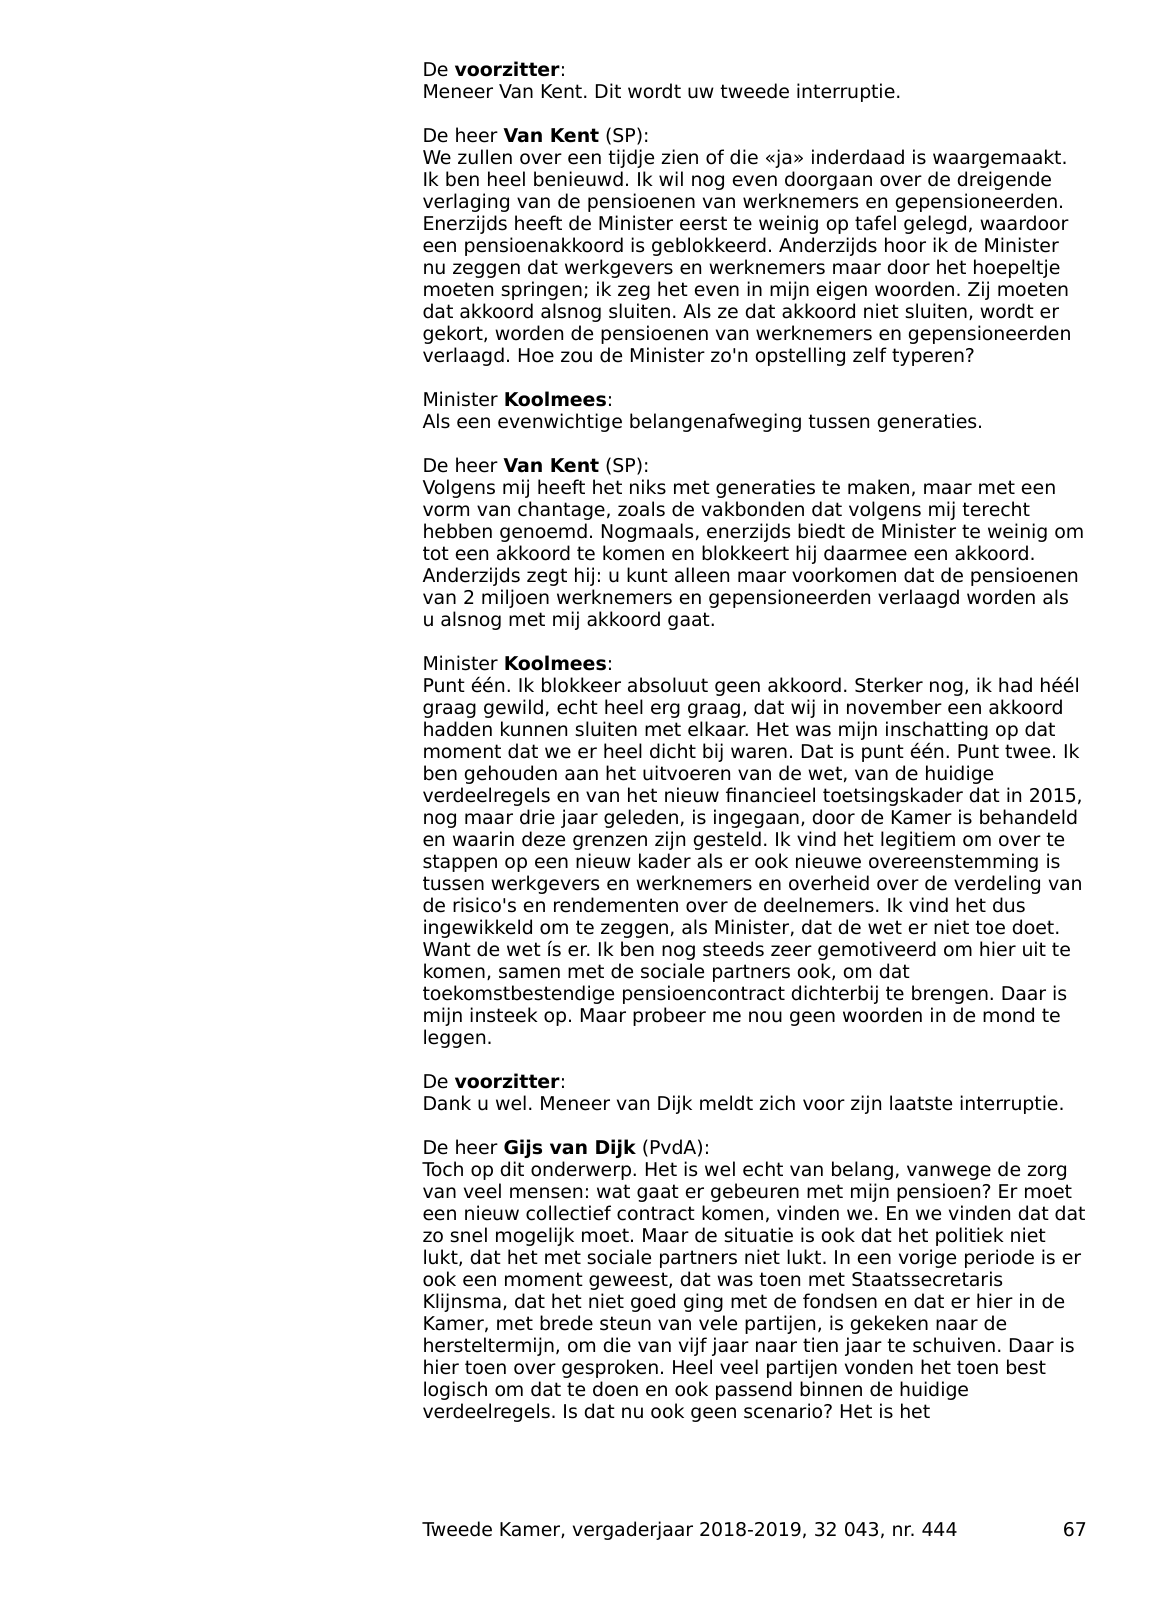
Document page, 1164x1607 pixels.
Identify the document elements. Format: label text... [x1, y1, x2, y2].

text De heer Van Kent (SP): [422, 125, 1087, 147]
text Toch op dit onderwerp. Het is wel echt van belang, vanwege de zorg van veel mensen: wat gaat er gebeuren met mijn pensioen? Er moet een nieuw collectief contract komen, vinden we. En we vinden dat dat zo snel mogelijk moet. Maar de situatie is ook dat het politiek niet lukt, dat het met sociale partners niet lukt. In een vorige periode is er ook een moment geweest, dat was toen met Staatssecretaris Klijnsma, dat het niet goed ging met de fondsen en dat er hier in de Kamer, met brede steun van vele partijen, is gekeken naar de hersteltermijn, om die van vijf jaar naar tien jaar te schuiven. Daar is hier toen over gesproken. Heel veel partijen vonden het toen best logisch om dat te doen en ook passend binnen de huidige verdeelregels. Is dat nu ook geen scenario? Het is het [422, 1159, 1087, 1423]
text De heer Van Kent (SP): [422, 455, 1087, 477]
text Volgens mij heeft het niks met generaties te maken, maar met een vorm van chantage, zoals de vakbonden dat volgens mij terecht hebben genoemd. Nogmaals, enerzijds biedt de Minister te weinig om tot een akkoord te komen en blokkeert hij daarmee een akkoord. Anderzijds zegt hij: u kunt alleen maar voorkomen dat de pensioenen van 2 miljoen werknemers en gepensioneerden verlaagd worden als u alsnog met mij akkoord gaat. [422, 477, 1087, 631]
text Meneer Van Kent. Dit wordt uw tweede interruptie. [422, 81, 1087, 103]
text Als een evenwichtige belangenafweging tussen generaties. [422, 411, 1087, 433]
text De voorzitter: [422, 1071, 1087, 1093]
text Minister Koolmees: [422, 389, 1087, 411]
text We zullen over een tijdje zien of die «ja» inderdaad is waargemaakt. Ik ben heel benieuwd. Ik wil nog even doorgaan over de dreigende verlaging van de pensioenen van werknemers en gepensioneerden. Enerzijds heeft de Minister eerst te weinig op tafel gelegd, waardoor een pensioenakkoord is geblokkeerd. Anderzijds hoor ik de Minister nu zeggen dat werkgevers en werknemers maar door het hoepeltje moeten springen; ik zeg het even in mijn eigen woorden. Zij moeten dat akkoord alsnog sluiten. Als ze dat akkoord niet sluiten, wordt er gekort, worden de pensioenen van werknemers en gepensioneerden verlaagd. Hoe zou de Minister zo'n opstelling zelf typeren? [422, 147, 1087, 367]
text Minister Koolmees: [422, 653, 1087, 675]
text Punt één. Ik blokkeer absoluut geen akkoord. Sterker nog, ik had héél graag gewild, echt heel erg graag, dat wij in november een akkoord hadden kunnen sluiten met elkaar. Het was mijn inschatting op dat moment dat we er heel dicht bij waren. Dat is punt één. Punt twee. Ik ben gehouden aan het uitvoeren van de wet, van de huidige verdeelregels en van het nieuw financieel toetsingskader dat in 2015, nog maar drie jaar geleden, is ingegaan, door de Kamer is behandeld en waarin deze grenzen zijn gesteld. Ik vind het legitiem om over te stappen op een nieuw kader als er ook nieuwe overeenstemming is tussen werkgevers en werknemers en overheid over de verdeling van de risico's en rendementen over de deelnemers. Ik vind het dus ingewikkeld om te zeggen, als Minister, dat de wet er niet toe doet. Want de wet ís er. Ik ben nog steeds zeer gemotiveerd om hier uit te komen, samen met de sociale partners ook, om dat toekomstbestendige pensioencontract dichterbij te brengen. Daar is mijn insteek op. Maar probeer me nou geen woorden in de mond te leggen. [422, 675, 1087, 1049]
text Dank u wel. Meneer van Dijk meldt zich voor zijn laatste interruptie. [422, 1093, 1087, 1115]
text De heer Gijs van Dijk (PvdA): [422, 1137, 1087, 1159]
text De voorzitter: [422, 59, 1087, 81]
